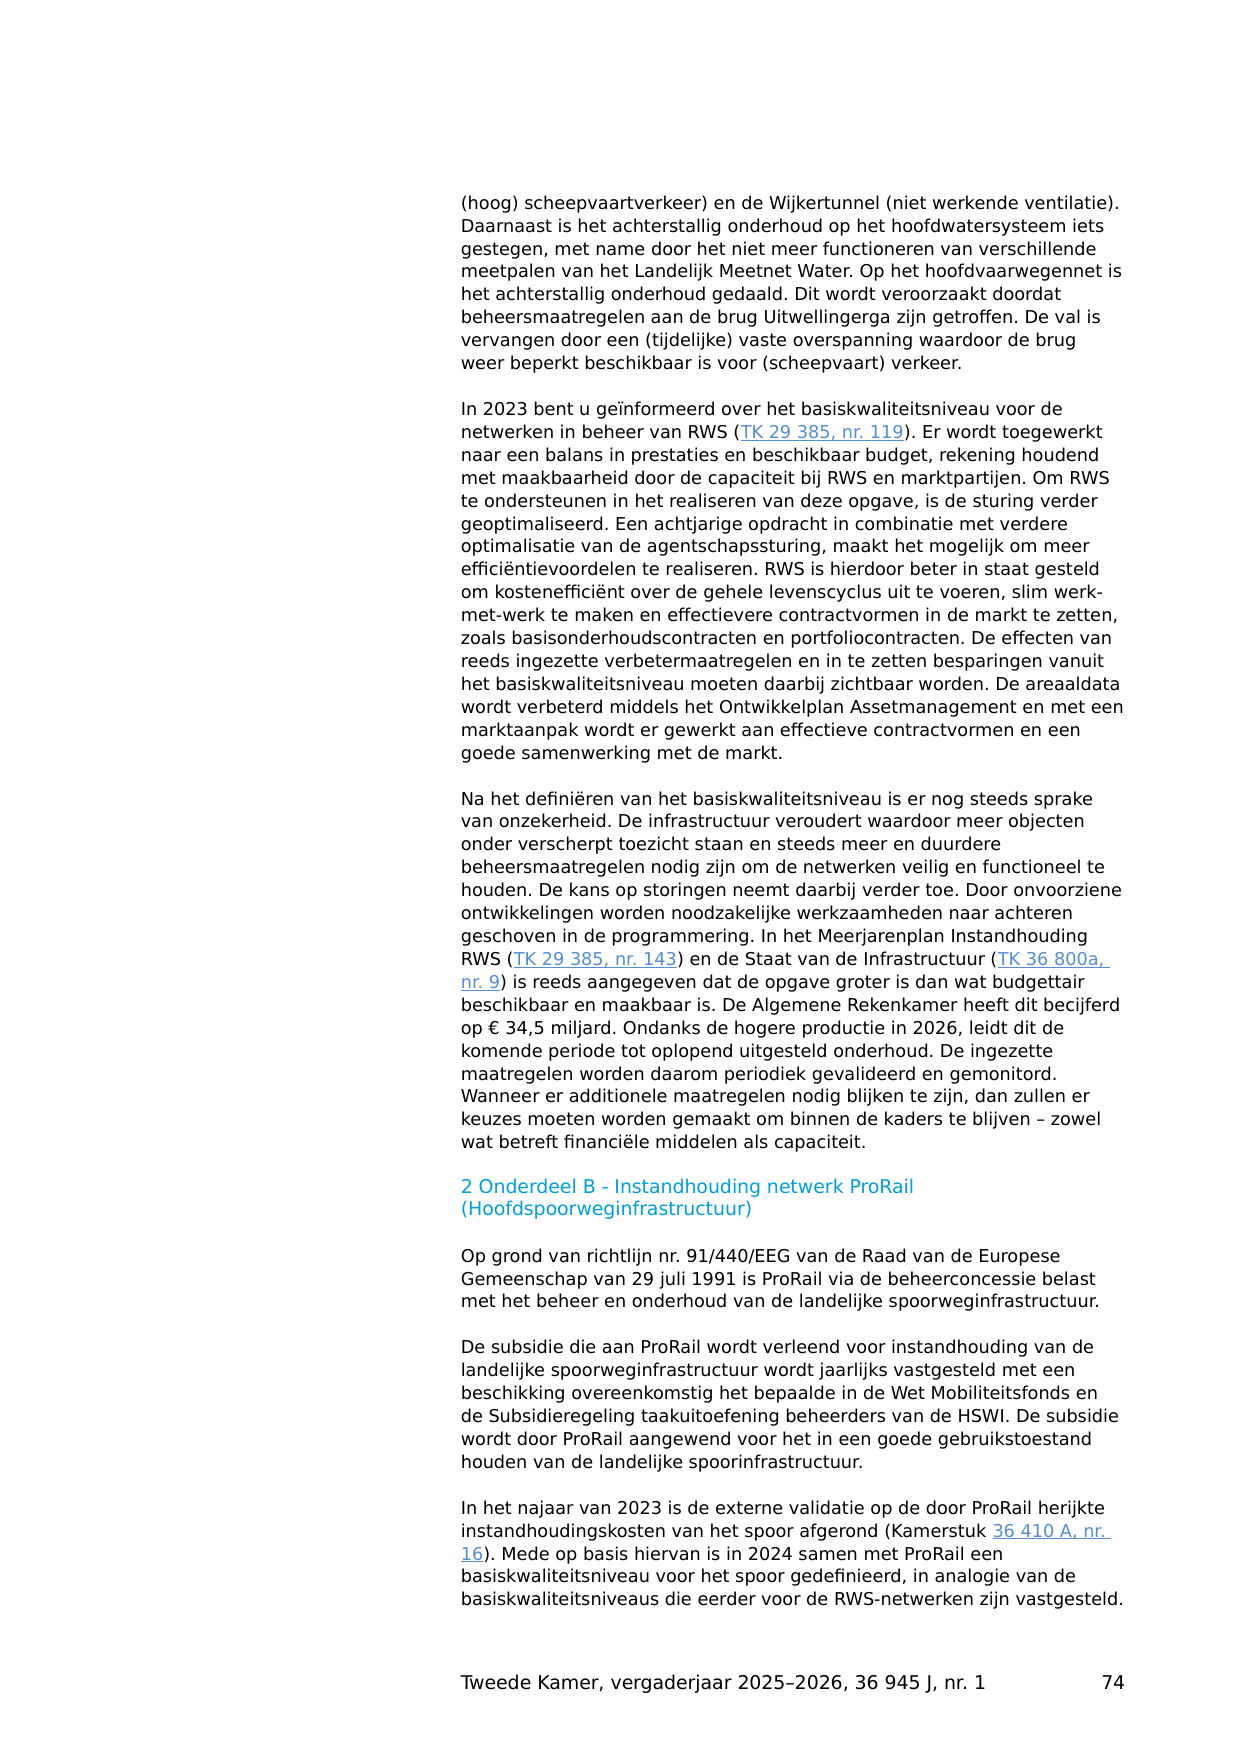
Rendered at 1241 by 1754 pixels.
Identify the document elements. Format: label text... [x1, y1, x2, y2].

title 2 Onderdeel B - Instandhouding netwerk ProRail (Hoofdspoorweginfrastructuur) [461, 1176, 1125, 1220]
text (hoog) scheepvaartverkeer) en de Wijkertunnel (niet werkende ventilatie). Daarnaast is het achterstallig onderhoud op het hoofdwatersysteem iets gestegen, met name door het niet meer functioneren van verschillende meetpalen van het Landelijk Meetnet Water. Op het hoofdvaarwegennet is het achterstallig onderhoud gedaald. Dit wordt veroorzaakt doordat beheersmaatregelen aan de brug Uitwellingerga zijn getroffen. De val is vervangen door een (tijdelijke) vaste overspanning waardoor de brug weer beperkt beschikbaar is voor (scheepvaart) verkeer. [461, 191, 1125, 374]
text In 2023 bent u geïnformeerd over het basiskwaliteitsniveau voor de netwerken in beheer van RWS (TK 29 385, nr. 119). Er wordt toegewerkt naar een balans in prestaties en beschikbaar budget, rekening houdend met maakbaarheid door de capaciteit bij RWS en marktpartijen. Om RWS te ondersteunen in het realiseren van deze opgave, is de sturing verder geoptimaliseerd. Een achtjarige opdracht in combinatie met verdere optimalisatie van de agentschapssturing, maakt het mogelĳk om meer efficiëntievoordelen te realiseren. RWS is hierdoor beter in staat gesteld om kostenefficiënt over de gehele levenscyclus uit te voeren, slim werk-met-werk te maken en effectievere contractvormen in de markt te zetten, zoals basisonderhoudscontracten en portfoliocontracten. De effecten van reeds ingezette verbetermaatregelen en in te zetten besparingen vanuit het basiskwaliteitsniveau moeten daarbij zichtbaar worden. De areaaldata wordt verbeterd middels het Ontwikkelplan Assetmanagement en met een marktaanpak wordt er gewerkt aan effectieve contractvormen en een goede samenwerking met de markt. [461, 397, 1125, 764]
text Op grond van richtlĳn nr. 91/440/EEG van de Raad van de Europese Gemeenschap van 29 juli 1991 is ProRail via de beheerconcessie belast met het beheer en onderhoud van de landelĳke spoorweginfrastructuur. [461, 1244, 1125, 1312]
text In het najaar van 2023 is de externe validatie op de door ProRail herijkte instandhoudingskosten van het spoor afgerond (Kamerstuk 36 410 A, nr. 16). Mede op basis hiervan is in 2024 samen met ProRail een basiskwaliteitsniveau voor het spoor gedefinieerd, in analogie van de basiskwaliteitsniveaus die eerder voor de RWS-netwerken zijn vastgesteld. [461, 1496, 1125, 1610]
text De subsidie die aan ProRail wordt verleend voor instandhouding van de landelijke spoorweginfrastructuur wordt jaarlĳks vastgesteld met een beschikking overeenkomstig het bepaalde in de Wet Mobiliteitsfonds en de Subsidieregeling taakuitoefening beheerders van de HSWI. De subsidie wordt door ProRail aangewend voor het in een goede gebruikstoestand houden van de landelijke spoorinfrastructuur. [461, 1335, 1125, 1473]
text Na het definiëren van het basiskwaliteitsniveau is er nog steeds sprake van onzekerheid. De infrastructuur veroudert waardoor meer objecten onder verscherpt toezicht staan en steeds meer en duurdere beheersmaatregelen nodig zijn om de netwerken veilig en functioneel te houden. De kans op storingen neemt daarbij verder toe. Door onvoorziene ontwikkelingen worden noodzakelijke werkzaamheden naar achteren geschoven in de programmering. In het Meerjarenplan Instandhouding RWS (TK 29 385, nr. 143) en de Staat van de Infrastructuur (TK 36 800a, nr. 9) is reeds aangegeven dat de opgave groter is dan wat budgettair beschikbaar en maakbaar is. De Algemene Rekenkamer heeft dit becijferd op € 34,5 miljard. Ondanks de hogere productie in 2026, leidt dit de komende periode tot oplopend uitgesteld onderhoud. De ingezette maatregelen worden daarom periodiek gevalideerd en gemonitord. Wanneer er additionele maatregelen nodig blĳken te zĳn, dan zullen er keuzes moeten worden gemaakt om binnen de kaders te blĳven – zowel wat betreft financiële middelen als capaciteit. [461, 787, 1125, 1153]
